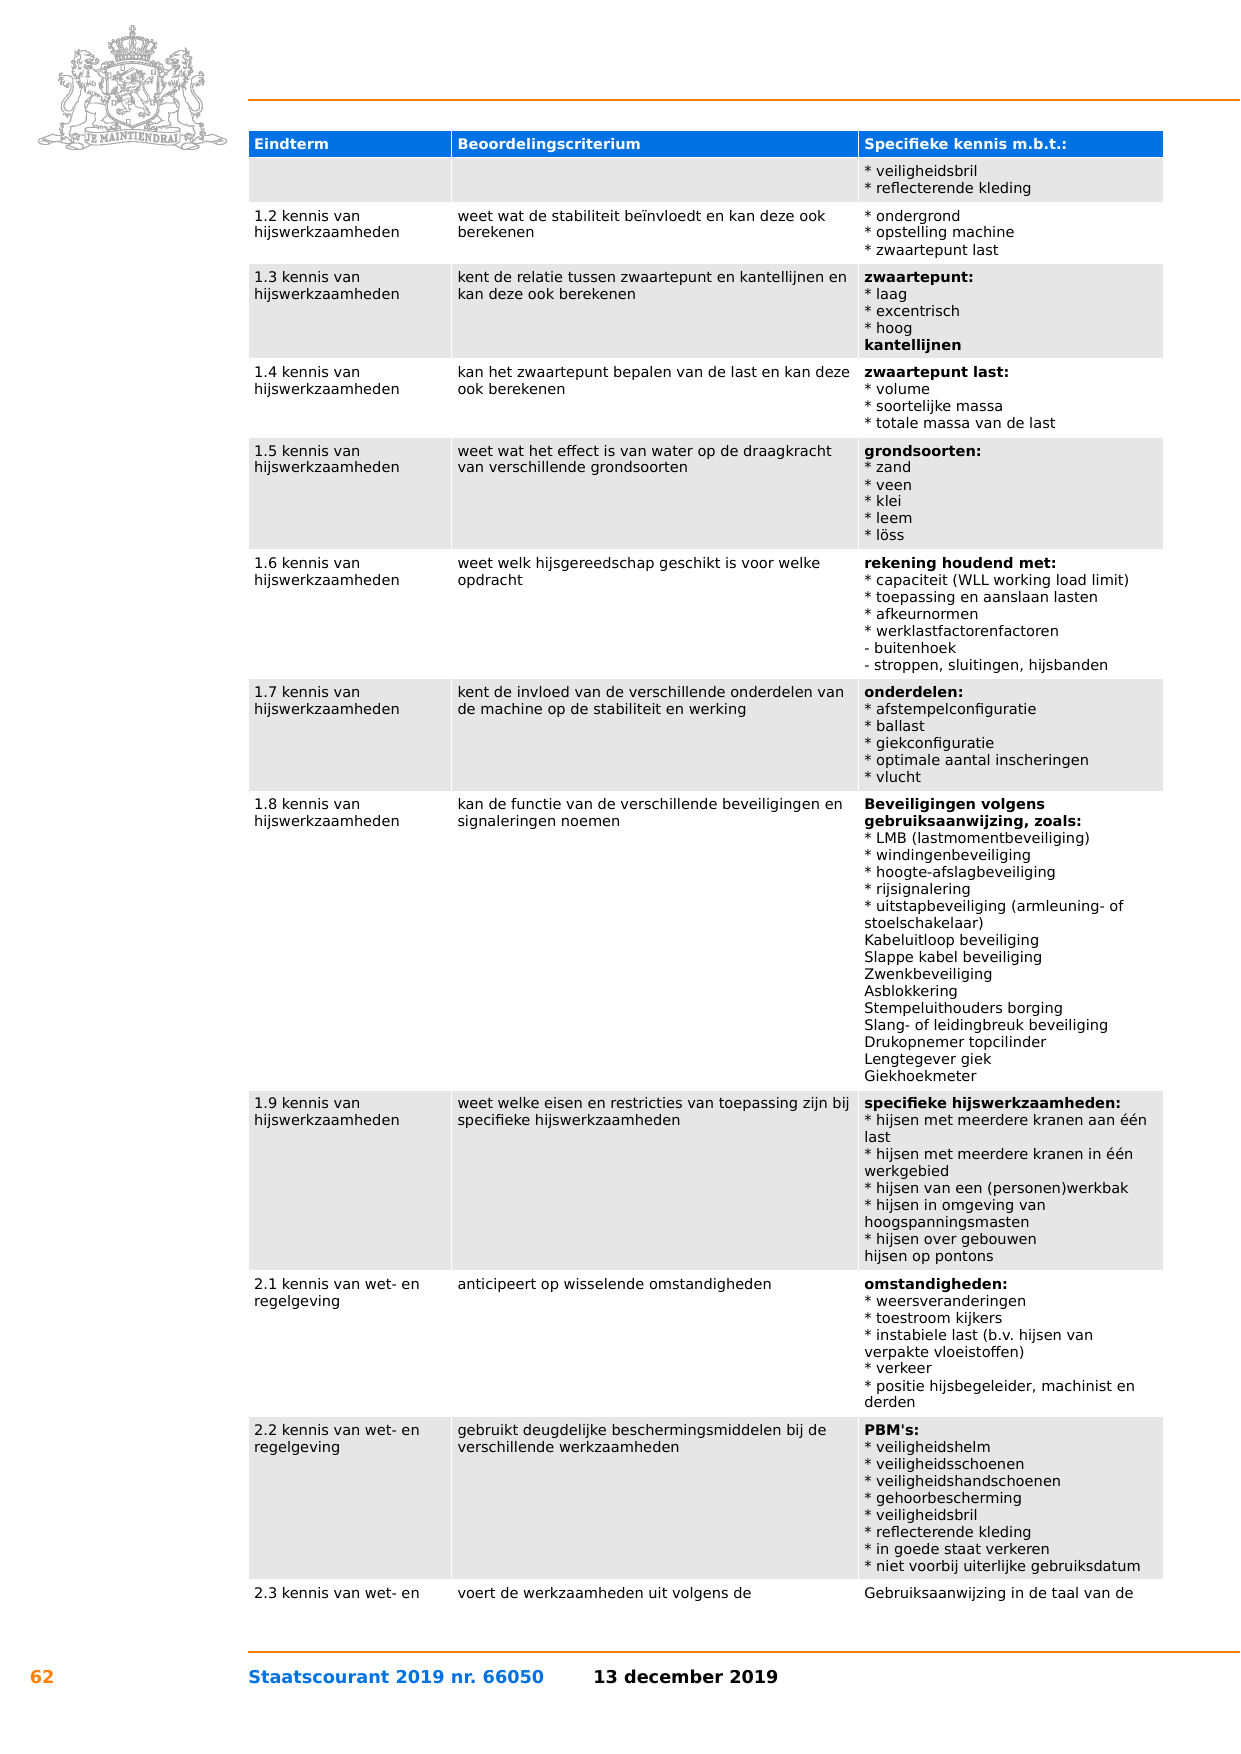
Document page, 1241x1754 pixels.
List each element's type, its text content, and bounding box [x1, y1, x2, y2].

table_cell zwaartepunt last: * volume * soortelijke massa * totale massa van de last [859, 359, 1163, 437]
table_cell weet wat de stabiliteit beïnvloedt en kan deze ook berekenen [452, 203, 858, 263]
table_header Beoordelingscriterium [452, 131, 858, 157]
table_cell anticipeert op wisselende omstandigheden [452, 1271, 858, 1416]
table_cell 1.7 kennis van hijswerkzaamheden [249, 679, 451, 791]
table_cell zwaartepunt: * laag * excentrisch * hoog kantellijnen [859, 264, 1163, 358]
table_cell Gebruiksaanwijzing in de taal van de [859, 1580, 1163, 1607]
table_cell gebruikt deugdelijke beschermingsmiddelen bij de verschillende werkzaamheden [452, 1417, 858, 1579]
table_cell onderdelen: * afstempelconfiguratie * ballast * giekconfiguratie * optimale aantal inscheringen * vlucht [859, 679, 1163, 791]
table_cell [452, 158, 858, 202]
table_cell 2.3 kennis van wet- en [249, 1580, 451, 1607]
table_cell specifieke hijswerkzaamheden: * hijsen met meerdere kranen aan één last * hijsen met meerdere kranen in één werkgebied * hijsen van een (personen)werkbak * hijsen in omgeving van hoogspanningsmasten * hijsen over gebouwen hijsen op pontons [859, 1091, 1163, 1270]
table_cell 2.2 kennis van wet- en regelgeving [249, 1417, 451, 1579]
table_cell weet welke eisen en restricties van toepassing zijn bij specifieke hijswerkzaamheden [452, 1091, 858, 1270]
table_cell * ondergrond * opstelling machine * zwaartepunt last [859, 203, 1163, 263]
table_cell 1.8 kennis van hijswerkzaamheden [249, 792, 451, 1089]
table_header Specifieke kennis m.b.t.: [859, 131, 1163, 157]
table_cell rekening houdend met: * capaciteit (WLL working load limit) * toepassing en aanslaan lasten * afkeurnormen * werklastfactorenfactoren - buitenhoek - stroppen, sluitingen, hijsbanden [859, 550, 1163, 678]
table_cell kent de invloed van de verschillende onderdelen van de machine op de stabiliteit en werking [452, 679, 858, 791]
table_cell 1.3 kennis van hijswerkzaamheden [249, 264, 451, 358]
table_cell weet welk hijsgereedschap geschikt is voor welke opdracht [452, 550, 858, 678]
table_cell grondsoorten: * zand * veen * klei * leem * löss [859, 438, 1163, 549]
table_cell kan het zwaartepunt bepalen van de last en kan deze ook berekenen [452, 359, 858, 437]
table_cell 1.6 kennis van hijswerkzaamheden [249, 550, 451, 678]
table_cell 1.4 kennis van hijswerkzaamheden [249, 359, 451, 437]
table_cell 1.5 kennis van hijswerkzaamheden [249, 438, 451, 549]
table_cell * veiligheidsbril * reflecterende kleding [859, 158, 1163, 202]
table_cell weet wat het effect is van water op de draagkracht van verschillende grondsoorten [452, 438, 858, 549]
table_cell 1.2 kennis van hijswerkzaamheden [249, 203, 451, 263]
table_cell omstandigheden: * weersveranderingen * toestroom kijkers * instabiele last (b.v. hijsen van verpakte vloeistoffen) * verkeer * positie hijsbegeleider, machinist en derden [859, 1271, 1163, 1416]
picture [38, 25, 227, 150]
table_cell 2.1 kennis van wet- en regelgeving [249, 1271, 451, 1416]
table_cell voert de werkzaamheden uit volgens de [452, 1580, 858, 1607]
table_header Eindterm [249, 131, 451, 157]
table_cell Beveiligingen volgens gebruiksaanwijzing, zoals: * LMB (lastmomentbeveiliging) * windingenbeveiliging * hoogte-afslagbeveiliging * rijsignalering * uitstapbeveiliging (armleuning- of stoelschakelaar) Kabeluitloop beveiliging Slappe kabel beveiliging Zwenkbeveiliging Asblokkering Stempeluithouders borging Slang- of leidingbreuk beveiliging Drukopnemer topcilinder Lengtegever giek Giekhoekmeter [859, 792, 1163, 1089]
table_cell [249, 158, 451, 202]
table_cell kan de functie van de verschillende beveiligingen en signaleringen noemen [452, 792, 858, 1089]
table_cell kent de relatie tussen zwaartepunt en kantellijnen en kan deze ook berekenen [452, 264, 858, 358]
table_cell 1.9 kennis van hijswerkzaamheden [249, 1091, 451, 1270]
table_cell PBM's: * veiligheidshelm * veiligheidsschoenen * veiligheidshandschoenen * gehoorbescherming * veiligheidsbril * reflecterende kleding * in goede staat verkeren * niet voorbij uiterlijke gebruiksdatum [859, 1417, 1163, 1579]
